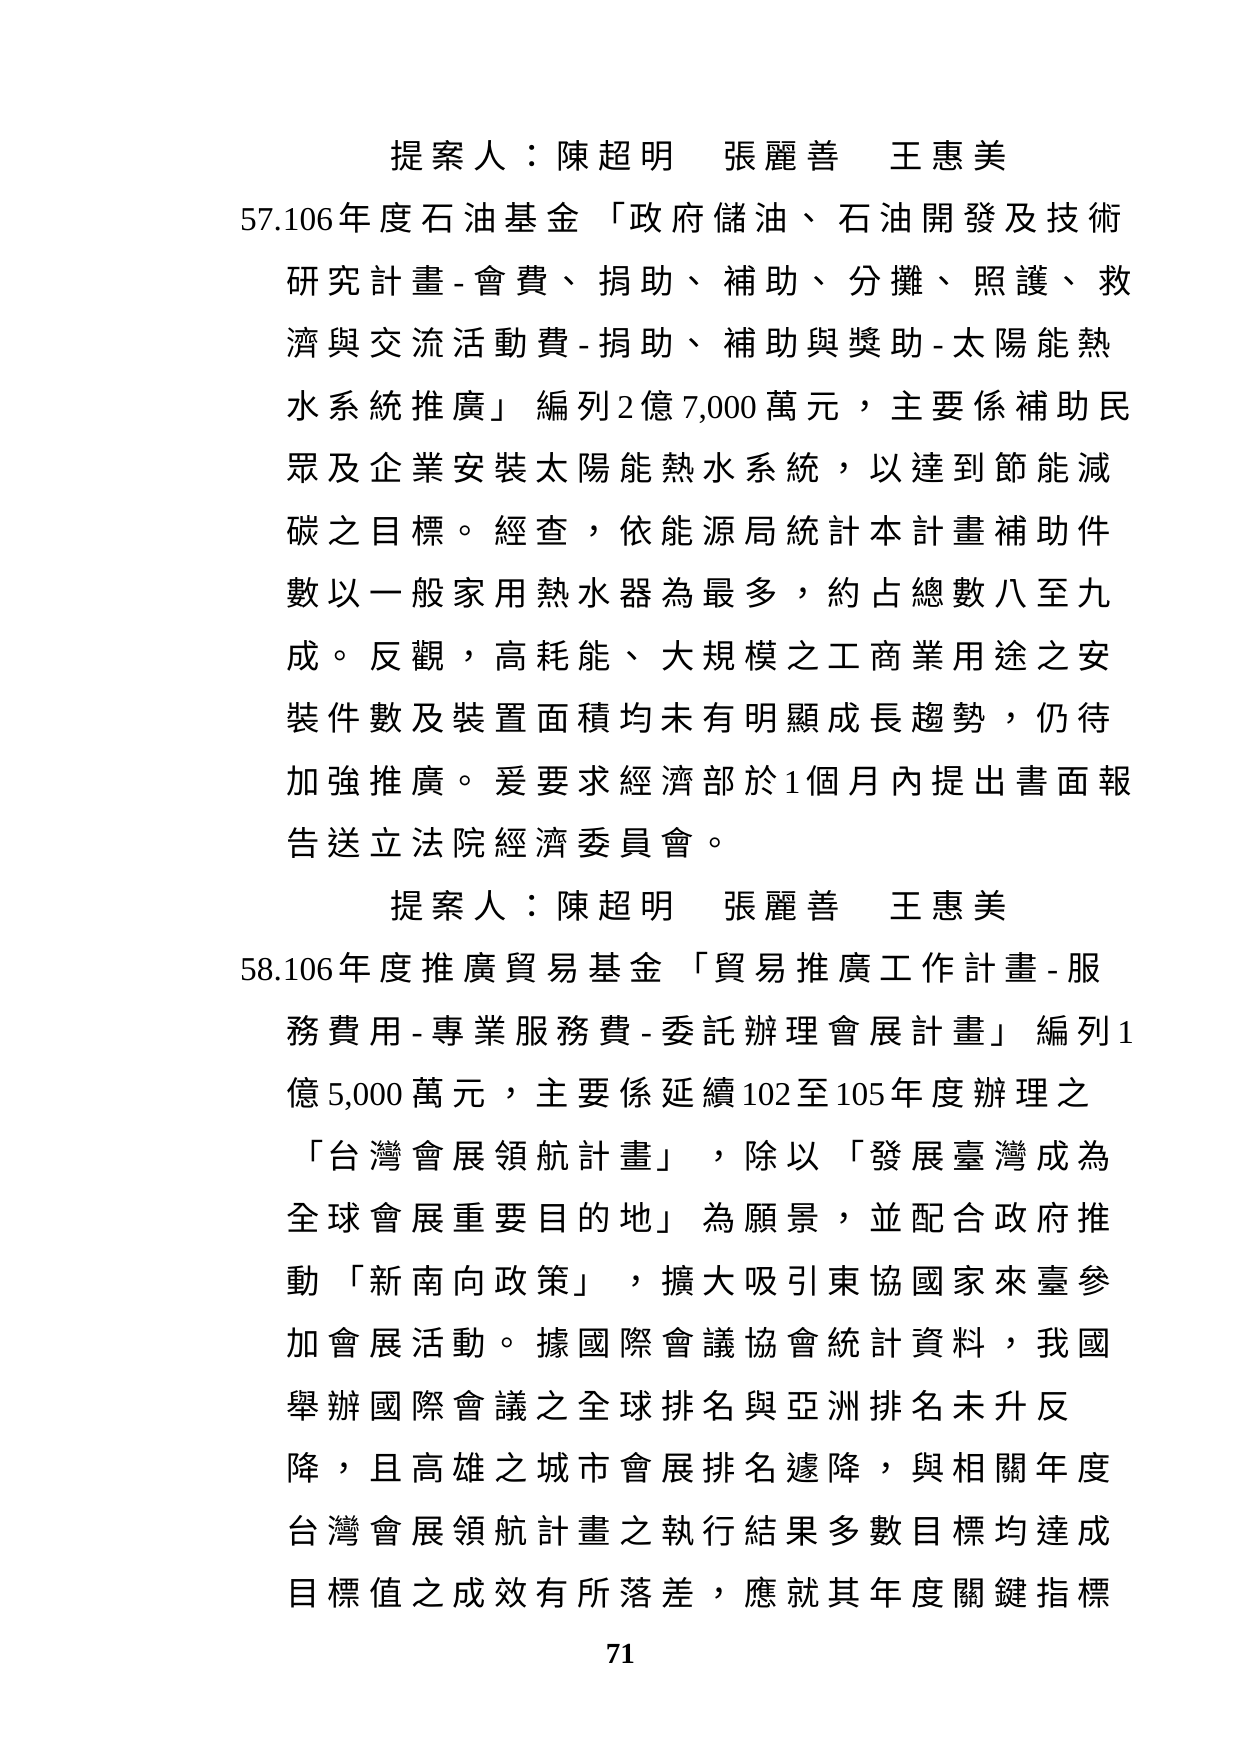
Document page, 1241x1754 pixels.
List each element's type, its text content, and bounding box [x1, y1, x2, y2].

text 提案人：陳超明 張麗善 王惠美 [382, 862, 1032, 925]
list 106年度石油基金「政府儲油、石油開發及技術研究計畫-會費、捐助、補助、分攤、照護、救濟與交流活動費-捐助、補助與獎助-太陽能熱水系統推廣」編列2億7,000萬元，主要係補助民眾及企業安裝太陽能熱水系統，以達到節能減碳之目標。經查，依能源局統計本計畫補助件數以一般家用熱水器為最多，約占總數八至九成。反觀，高耗能、大規模之工商業用途之安裝件數及裝置面積均未有明顯成長趨勢，仍待加強推廣。爰要求經濟部於1個月內提出書面報告送立法院經濟委員會。 [230, 175, 1136, 862]
text 提案人：陳超明 張麗善 王惠美 [382, 112, 1032, 175]
list 106年度推廣貿易基金「貿易推廣工作計畫-服務費用-專業服務費-委託辦理會展計畫」編列1億5,000萬元，主要係延續102至105年度辦理之「台灣會展領航計畫」，除以「發展臺灣成為全球會展重要目的地」為願景，並配合政府推動「新南向政策」，擴大吸引東協國家來臺參加會展活動。據國際會議協會統計資料，我國舉辦國際會議之全球排名與亞洲排名未升反降，且高雄之城市會展排名遽降，與相關年度台灣會展領航計畫之執行結果多數目標均達成目標值之成效有所落差，應就其年度關鍵指標 [230, 925, 1136, 1612]
